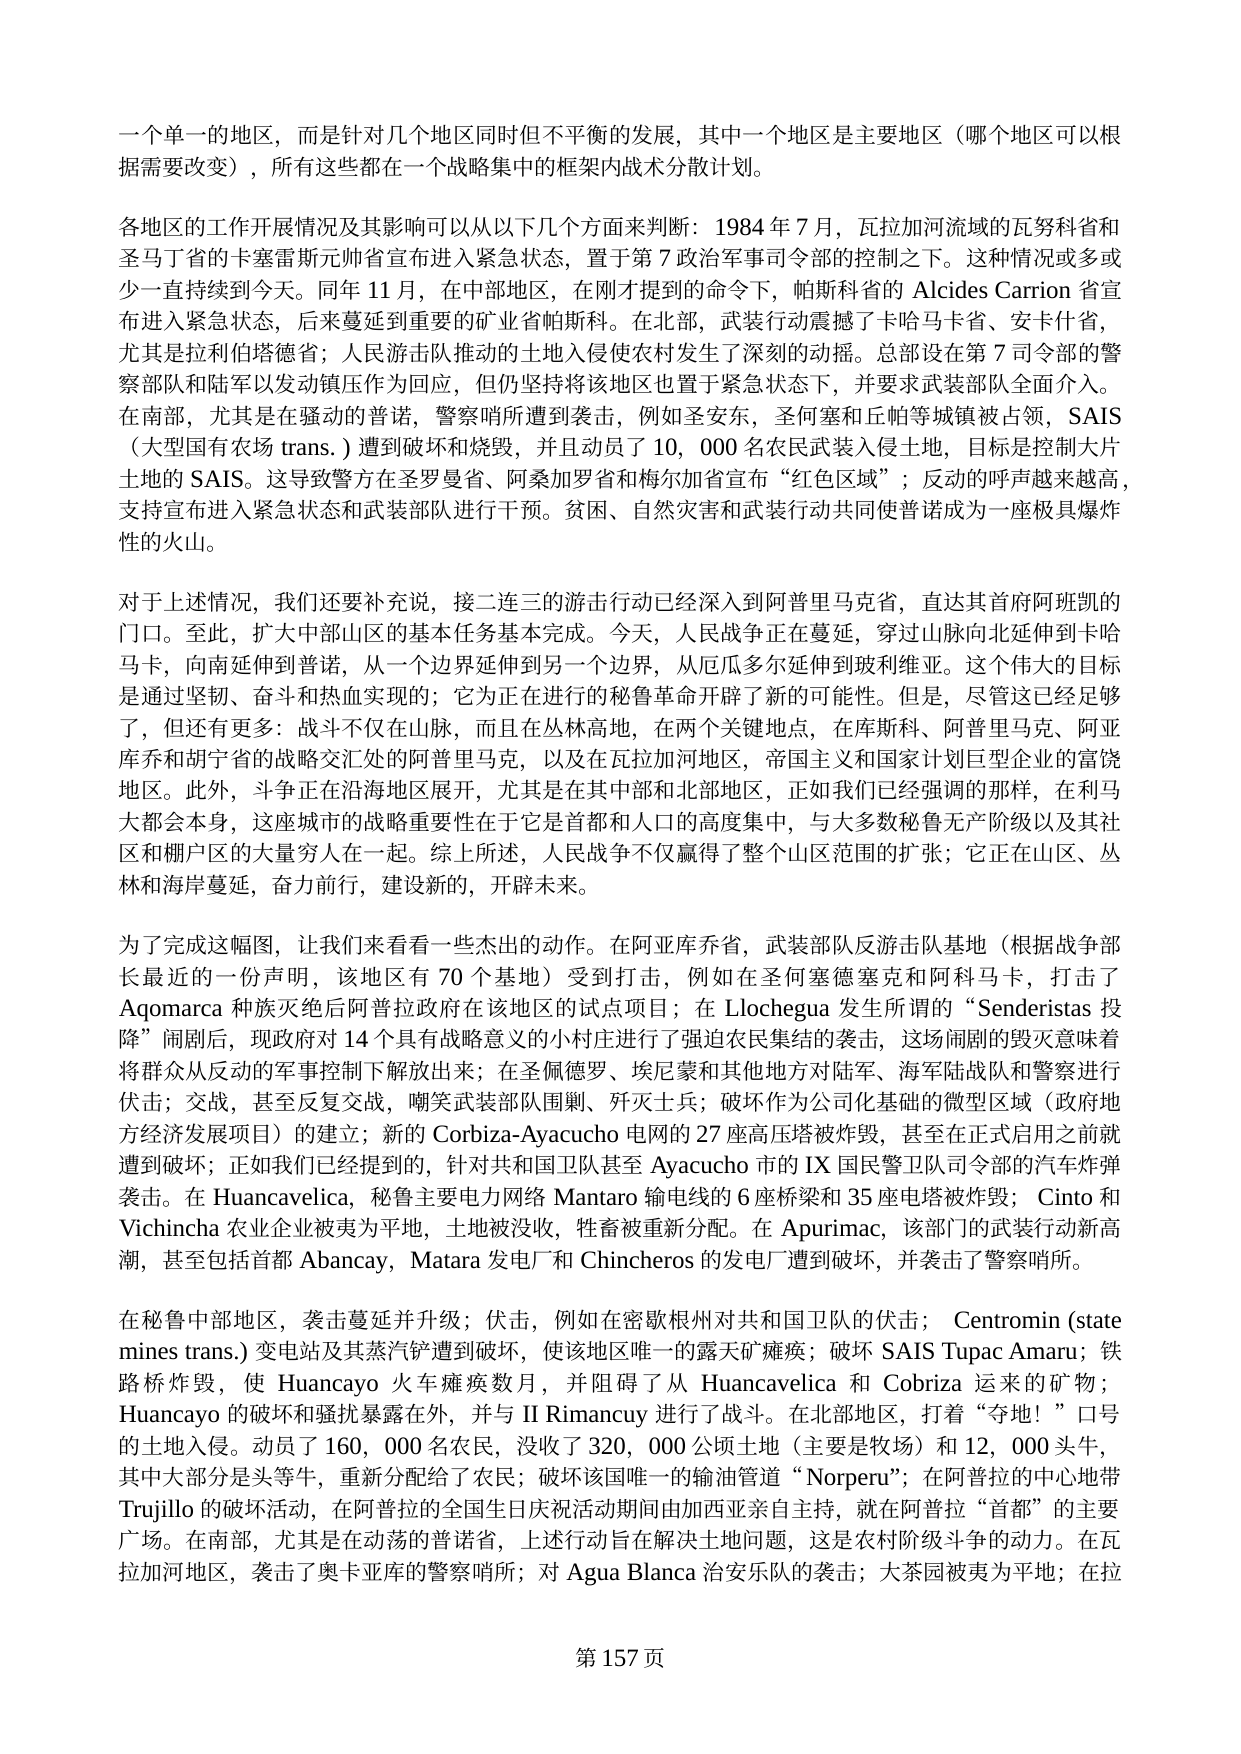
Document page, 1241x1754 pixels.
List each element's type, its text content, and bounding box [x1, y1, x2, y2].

text 在秘鲁中部地区，袭击蔓延并升级；伏击，例如在密歇根州对共和国卫队的伏击； Centromin (state mines trans.) 变电站及其蒸汽铲遭到破坏，使该地区唯一的露天矿瘫痪；破坏 SAIS Tupac Amaru；铁路桥炸毁，使 Huancayo 火车瘫痪数月，并阻碍了从 Huancavelica 和 Cobriza 运来的矿物； Huancayo 的破坏和骚扰暴露在外，并与 II Rimancuy 进行了战斗。在北部地区，打着“夺地！”口号的土地入侵。动员了160，000名农民，没收了320，000公顷土地（主要是牧场）和12，000头牛，其中大部分是头等牛，重新分配给了农民；破坏该国唯一的输油管道“Norperu”；在阿普拉的中心地带 Trujillo 的破坏活动，在阿普拉的全国生日庆祝活动期间由加西亚亲自主持，就在阿普拉“首都”的主要广场。在南部，尤其是在动荡的普诺省，上述行动旨在解决土地问题，这是农村阶级斗争的动力。在瓦拉加河地区，袭击了奥卡亚库的警察哨所；对 Agua Blanca 治安乐队的袭击；大茶园被夷为平地；在拉 [118, 1303, 1122, 1586]
text 对于上述情况，我们还要补充说，接二连三的游击行动已经深入到阿普里马克省，直达其首府阿班凯的门口。至此，扩大中部山区的基本任务基本完成。今天，人民战争正在蔓延，穿过山脉向北延伸到卡哈马卡，向南延伸到普诺，从一个边界延伸到另一个边界，从厄瓜多尔延伸到玻利维亚。这个伟大的目标是通过坚韧、奋斗和热血实现的；它为正在进行的秘鲁革命开辟了新的可能性。但是，尽管这已经足够了，但还有更多：战斗不仅在山脉，而且在丛林高地，在两个关键地点，在库斯科、阿普里马克、阿亚库乔和胡宁省的战略交汇处的阿普里马克，以及在瓦拉加河地区，帝国主义和国家计划巨型企业的富饶地区。此外，斗争正在沿海地区展开，尤其是在其中部和北部地区，正如我们已经强调的那样，在利马大都会本身，这座城市的战略重要性在于它是首都和人口的高度集中，与大多数秘鲁无产阶级以及其社区和棚户区的大量穷人在一起。综上所述，人民战争不仅赢得了整个山区范围的扩张；它正在山区、丛林和海岸蔓延，奋力前行，建设新的，开辟未来。 [118, 585, 1122, 899]
text 为了完成这幅图，让我们来看看一些杰出的动作。在阿亚库乔省，武装部队反游击队基地（根据战争部长最近的一份声明，该地区有70个基地）受到打击，例如在圣何塞德塞克和阿科马卡，打击了Aqomarca 种族灭绝后阿普拉政府在该地区的试点项目；在 Llochegua 发生所谓的“Senderistas 投降”闹剧后，现政府对14个具有战略意义的小村庄进行了强迫农民集结的袭击，这场闹剧的毁灭意味着将群众从反动的军事控制下解放出来；在圣佩德罗、埃尼蒙和其他地方对陆军、海军陆战队和警察进行伏击；交战，甚至反复交战，嘲笑武装部队围剿、歼灭士兵；破坏作为公司化基础的微型区域（政府地方经济发展项目）的建立；新的 Corbiza-Ayacucho 电网的27座高压塔被炸毁，甚至在正式启用之前就遭到破坏；正如我们已经提到的，针对共和国卫队甚至 Ayacucho 市的 IX 国民警卫队司令部的汽车炸弹袭击。在 Huancavelica，秘鲁主要电力网络 Mantaro 输电线的6座桥梁和35座电塔被炸毁； Cinto 和 Vichincha 农业企业被夷为平地，土地被没收，牲畜被重新分配。在 Apurimac，该部门的武装行动新高潮，甚至包括首都 Abancay，Matara 发电厂和 Chincheros 的发电厂遭到破坏，并袭击了警察哨所。 [118, 928, 1122, 1274]
text 各地区的工作开展情况及其影响可以从以下几个方面来判断：1984年7月，瓦拉加河流域的瓦努科省和圣马丁省的卡塞雷斯元帅省宣布进入紧急状态，置于第7政治军事司令部的控制之下。这种情况或多或少一直持续到今天。同年11月，在中部地区，在刚才提到的命令下，帕斯科省的 Alcides Carrion 省宣布进入紧急状态，后来蔓延到重要的矿业省帕斯科。在北部，武装行动震撼了卡哈马卡省、安卡什省，尤其是拉利伯塔德省；人民游击队推动的土地入侵使农村发生了深刻的动摇。总部设在第7司令部的警察部队和陆军以发动镇压作为回应，但仍坚持将该地区也置于紧急状态下，并要求武装部队全面介入。在南部，尤其是在骚动的普诺，警察哨所遭到袭击，例如圣安东，圣何塞和丘帕等城镇被占领，SAIS（大型国有农场 trans. ) 遭到破坏和烧毁，并且动员了10，000名农民武装入侵土地，目标是控制大片土地的 SAIS。这导致警方在圣罗曼省、阿桑加罗省和梅尔加省宣布“红色区域”；反动的呼声越来越高，支持宣布进入紧急状态和武装部队进行干预。贫困、自然灾害和武装行动共同使普诺成为一座极具爆炸性的火山。 [118, 210, 1122, 556]
text 一个单一的地区，而是针对几个地区同时但不平衡的发展，其中一个地区是主要地区（哪个地区可以根据需要改变），所有这些都在一个战略集中的框架内战术分散计划。 [118, 118, 1122, 181]
